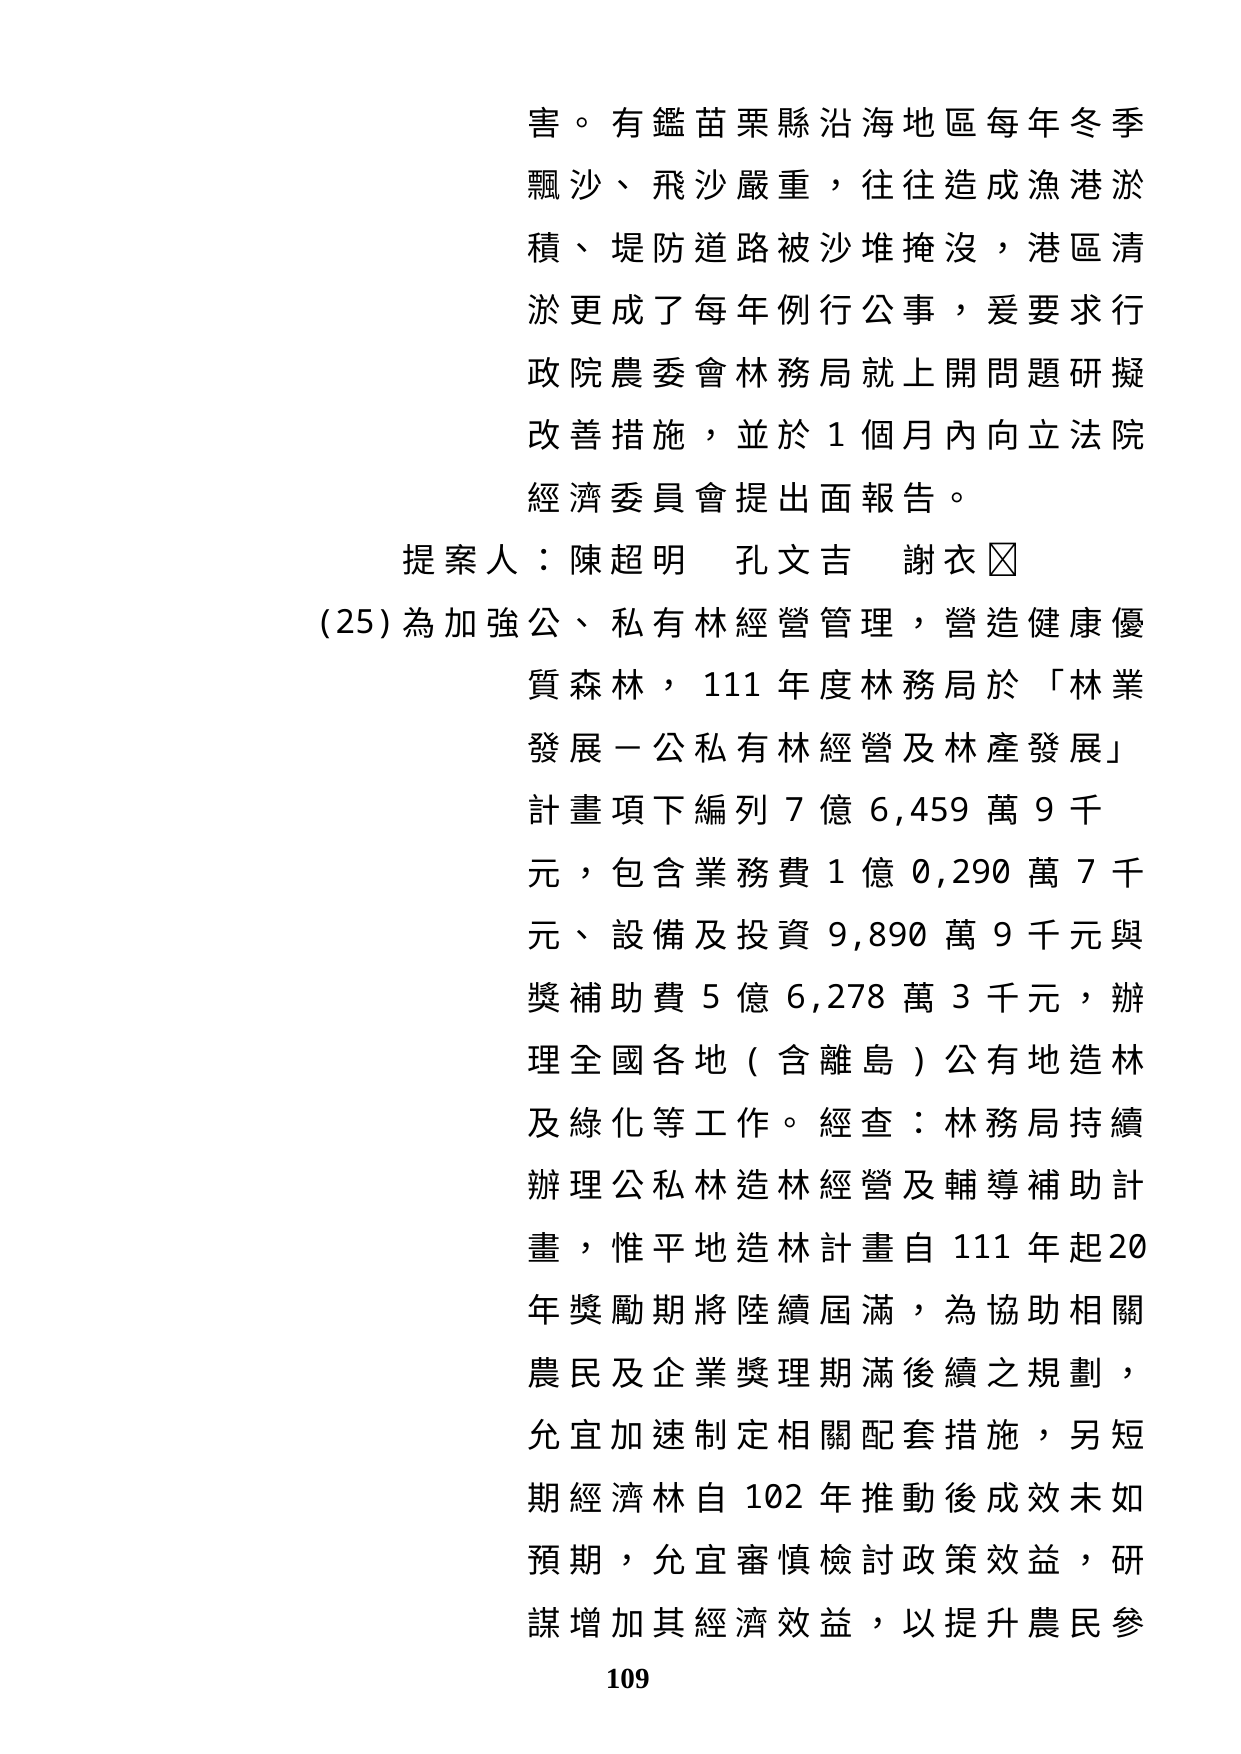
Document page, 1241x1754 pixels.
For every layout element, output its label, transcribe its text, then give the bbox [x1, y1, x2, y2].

list 害。有鑑苗栗縣沿海地區每年冬季飄沙、飛沙嚴重，往往造成漁港淤積、堤防道路被沙堆掩沒，港區清淤更成了每年例行公事，爰要求行政院農委會林務局就上開問題研擬改善措施，並於1個月內向立法院經濟委員會提出面報告。 [299, 79, 1148, 516]
list 為加強公、私有林經營管理，營造健康優質森林，111年度林務局於「林業發展－公私有林經營及林產發展」計畫項下編列7億6,459萬9千元，包含業務費1億0,290萬7千元、設備及投資9,890萬9千元與獎補助費5億6,278萬3千元，辦理全國各地(含離島)公有地造林及綠化等工作。經查：林務局持續辦理公私林造林經營及輔導補助計畫，惟平地造林計畫自111年起20年獎勵期將陸續屆滿，為協助相關農民及企業獎理期滿後續之規劃，允宜加速制定相關配套措施，另短期經濟林自102年推動後成效未如預期，允宜審慎檢討政策效益，研謀增加其經濟效益，以提升農民參 [299, 579, 1148, 1641]
text 提案人：陳超明 孔文吉 謝衣 [384, 516, 1044, 579]
